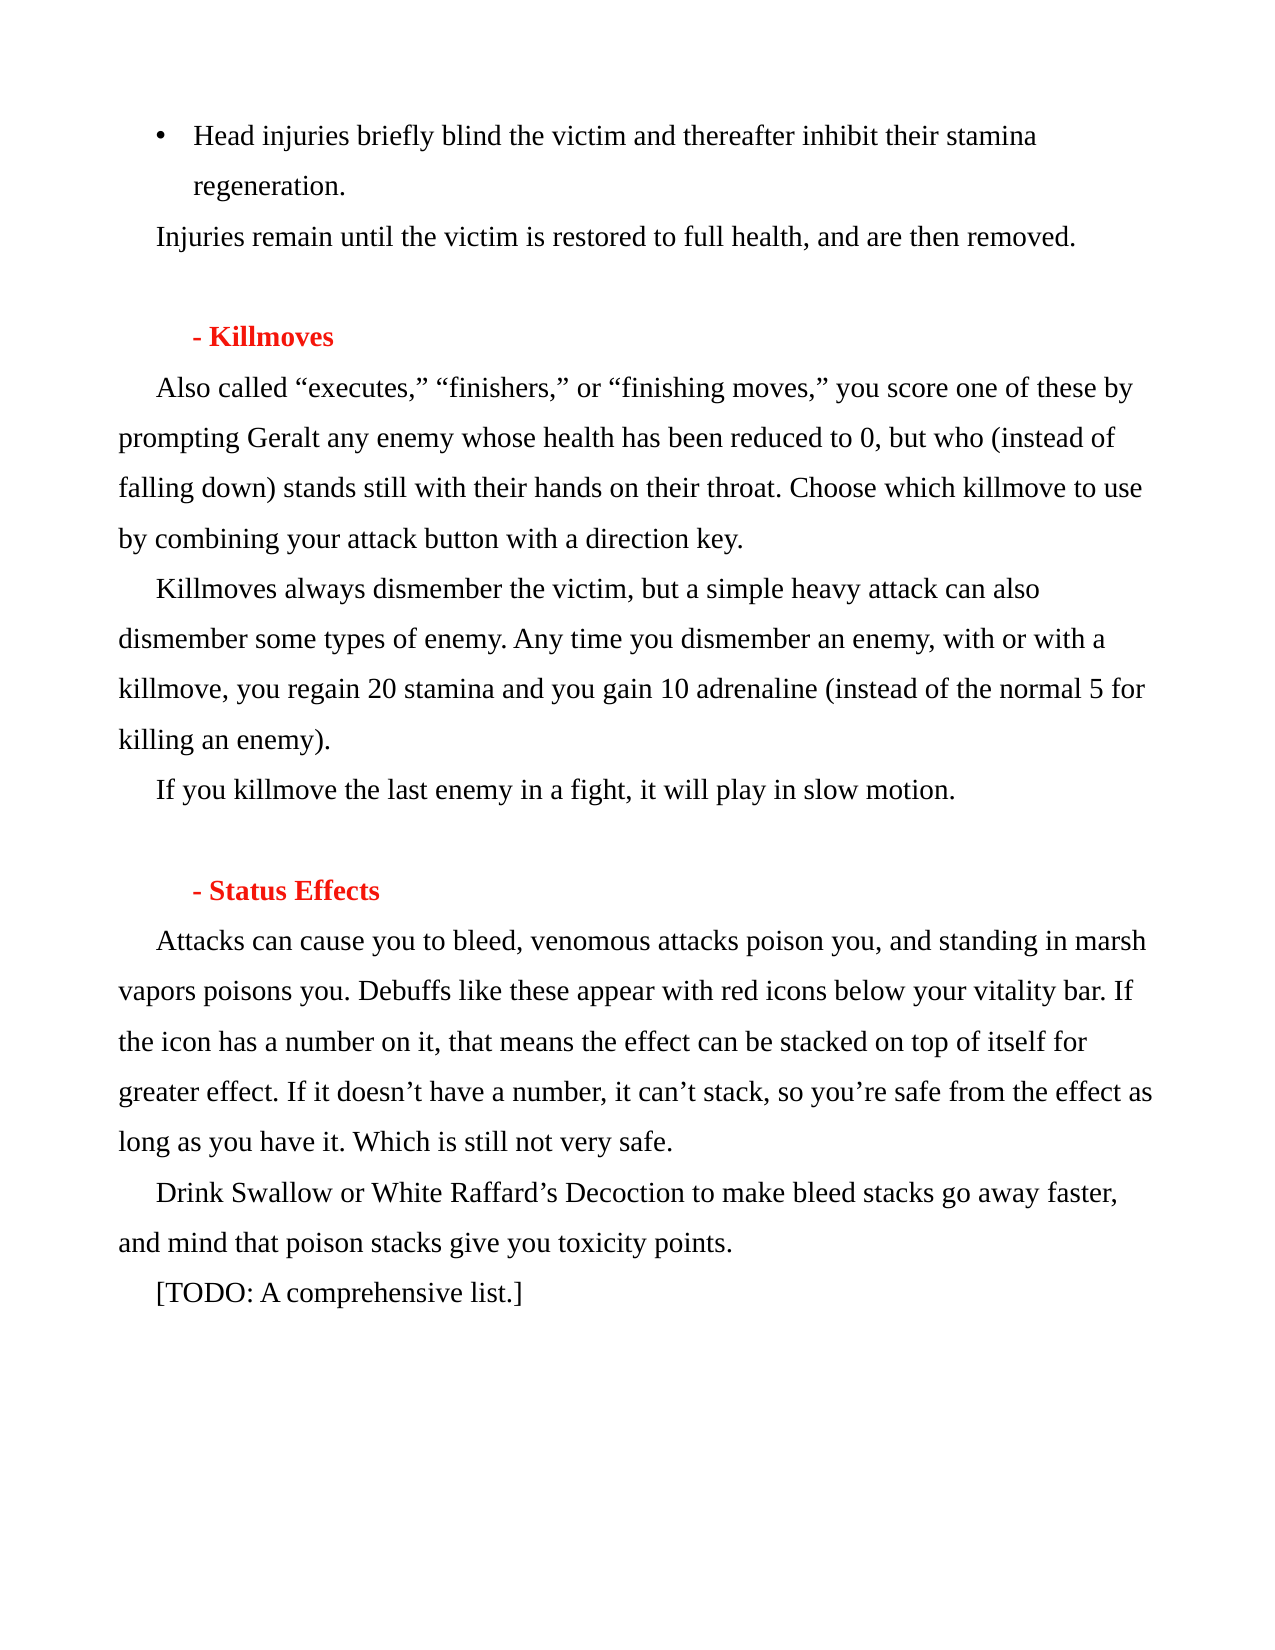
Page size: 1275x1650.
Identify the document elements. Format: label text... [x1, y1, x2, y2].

text Attacks can cause you to bleed, venomous attacks poison you, and standing in marsh vapors poisons you. Debuffs like these appear with red icons below your vitality bar. If the icon has a number on it, that means the effect can be stacked on top of itself for greater effect. If it doesn’t have a number, it can’t stack, so you’re safe from the effect as long as you have it. Which is still not very safe. [118, 923, 1157, 1158]
list Head injuries briefly blind the victim and thereafter inhibit their stamina regeneration. [156, 118, 1157, 202]
text If you killmove the last enemy in a fight, it will play in slow motion. [118, 772, 1157, 806]
text - Status Effects [118, 873, 1157, 906]
text Injuries remain until the victim is restored to full health, and are then removed. [118, 219, 1157, 252]
text - Killmoves [118, 319, 1157, 353]
text Also called “executes,” “finishers,” or “finishing moves,” you score one of these by prompting Geralt any enemy whose health has been reduced to 0, but who (instead of falling down) stands still with their hands on their throat. Choose which killmove to use by combining your attack button with a direction key. [118, 370, 1157, 554]
text [TODO: A comprehensive list.] [118, 1275, 1157, 1309]
text Drink Swallow or White Raffard’s Decoction to make bleed stacks go away faster, and mind that poison stacks give you toxicity points. [118, 1175, 1157, 1259]
text Killmoves always dismember the victim, but a simple heavy attack can also dismember some types of enemy. Any time you dismember an enemy, with or with a killmove, you regain 20 stamina and you gain 10 adrenaline (instead of the normal 5 for killing an enemy). [118, 571, 1157, 756]
